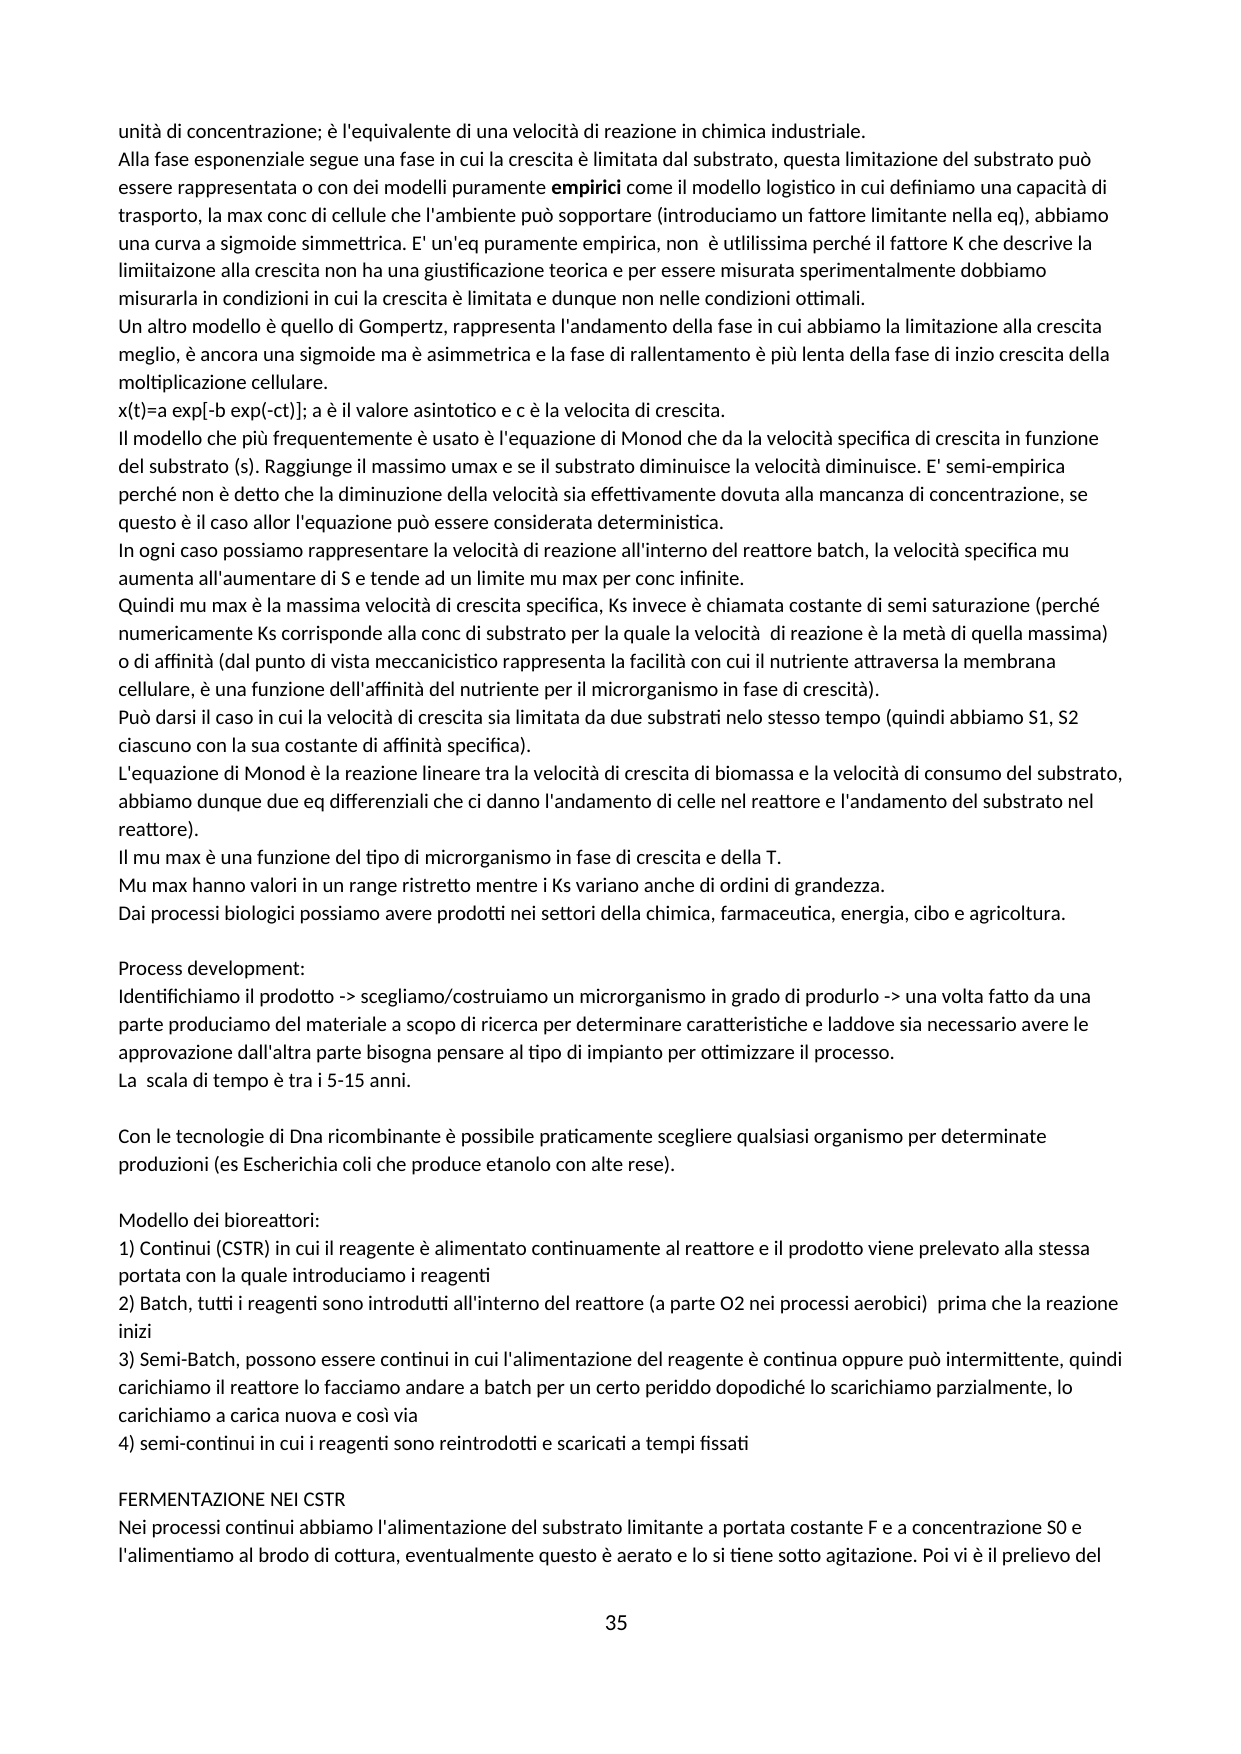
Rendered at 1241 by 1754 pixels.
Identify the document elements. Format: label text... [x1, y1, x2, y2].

text 4) semi-continui in cui i reagenti sono reintrodotti e scaricati a tempi fissati FERMENTAZIONE NEI CSTR Nei processi continui abbiamo l'alimentazione del substrato limitante a portata costante F e a concentrazione S0 e l'alimentiamo al brodo di cottura, eventualmente questo è aerato e lo si tiene sotto agitazione. Poi vi è il prelievo del [118, 1430, 1124, 1567]
text unità di concentrazione; è l'equivalente di una velocità di reazione in chimica industriale. Alla fase esponenziale segue una fase in cui la crescita è limitata dal substrato, questa limitazione del substrato può essere rappresentata o con dei modelli puramente empirici come il modello logistico in cui definiamo una capacità di trasporto, la max conc di cellule che l'ambiente può sopportare (introduciamo un fattore limitante nella eq), abbiamo una curva a sigmoide simmettrica. E' un'eq puramente empirica, non è utlilissima perché il fattore K che descrive la limiitaizone alla crescita non ha una giustificazione teorica e per essere misurata sperimentalmente dobbiamo misurarla in condizioni in cui la crescita è limitata e dunque non nelle condizioni ottimali. Un altro modello è quello di Gompertz, rappresenta l'andamento della fase in cui abbiamo la limitazione alla crescita meglio, è ancora una sigmoide ma è asimmetrica e la fase di rallentamento è più lenta della fase di inzio crescita della moltiplicazione cellulare. x(t)=a exp[-b exp(-ct)]; a è il valore asintotico e c è la velocita di crescita. Il modello che più frequentemente è usato è l'equazione di Monod che da la velocità specifica di crescita in funzione del substrato (s). Raggiunge il massimo umax e se il substrato diminuisce la velocità diminuisce. E' semi-empirica perché non è detto che la diminuzione della velocità sia effettivamente dovuta alla mancanza di concentrazione, se questo è il caso allor l'equazione può essere considerata deterministica. In ogni caso possiamo rappresentare la velocità di reazione all'interno del reattore batch, la velocità specifica mu aumenta all'aumentare di S e tende ad un limite mu max per conc infinite. Quindi mu max è la massima velocità di crescita specifica, Ks invece è chiamata costante di semi saturazione (perché numericamente Ks corrisponde alla conc di substrato per la quale la velocità di reazione è la metà di quella massima) o di affinità (dal punto di vista meccanicistico rappresenta la facilità con cui il nutriente attraversa la membrana cellulare, è una funzione dell'affinità del nutriente per il microrganismo in fase di crescità). Può darsi il caso in cui la velocità di crescita sia limitata da due substrati nelo stesso tempo (quindi abbiamo S1, S2 ciascuno con la sua costante di affinità specifica). L'equazione di Monod è la reazione lineare tra la velocità di crescita di biomassa e la velocità di consumo del substrato, abbiamo dunque due eq differenziali che ci danno l'andamento di celle nel reattore e l'andamento del substrato nel reattore). Il mu max è una funzione del tipo di microrganismo in fase di crescita e della T. Mu max hanno valori in un range ristretto mentre i Ks variano anche di ordini di grandezza. Dai processi biologici possiamo avere prodotti nei settori della chimica, farmaceutica, energia, cibo e agricoltura. Process development: Identifichiamo il prodotto -> scegliamo/costruiamo un microrganismo in grado di produrlo -> una volta fatto da una parte produciamo del materiale a scopo di ricerca per determinare caratteristiche e laddove sia necessario avere le approvazione dall'altra parte bisogna pensare al tipo di impianto per ottimizzare il processo. La scala di tempo è tra i 5-15 anni. Con le tecnologie di Dna ricombinante è possibile praticamente scegliere qualsiasi organismo per determinate produzioni (es Escherichia coli che produce etanolo con alte rese). Modello dei bioreattori: 1) Continui (CSTR) in cui il reagente è alimentato continuamente al reattore e il prodotto viene prelevato alla stessa portata con la quale introduciamo i reagenti [118, 118, 1124, 1288]
text 2) Batch, tutti i reagenti sono introdutti all'interno del reattore (a parte O2 nei processi aerobici) prima che la reazione inizi 3) Semi-Batch, possono essere continui in cui l'alimentazione del reagente è continua oppure può intermittente, quindi carichiamo il reattore lo facciamo andare a batch per un certo periddo dopodiché lo scarichiamo parzialmente, lo carichiamo a carica nuova e così via [118, 1291, 1124, 1428]
